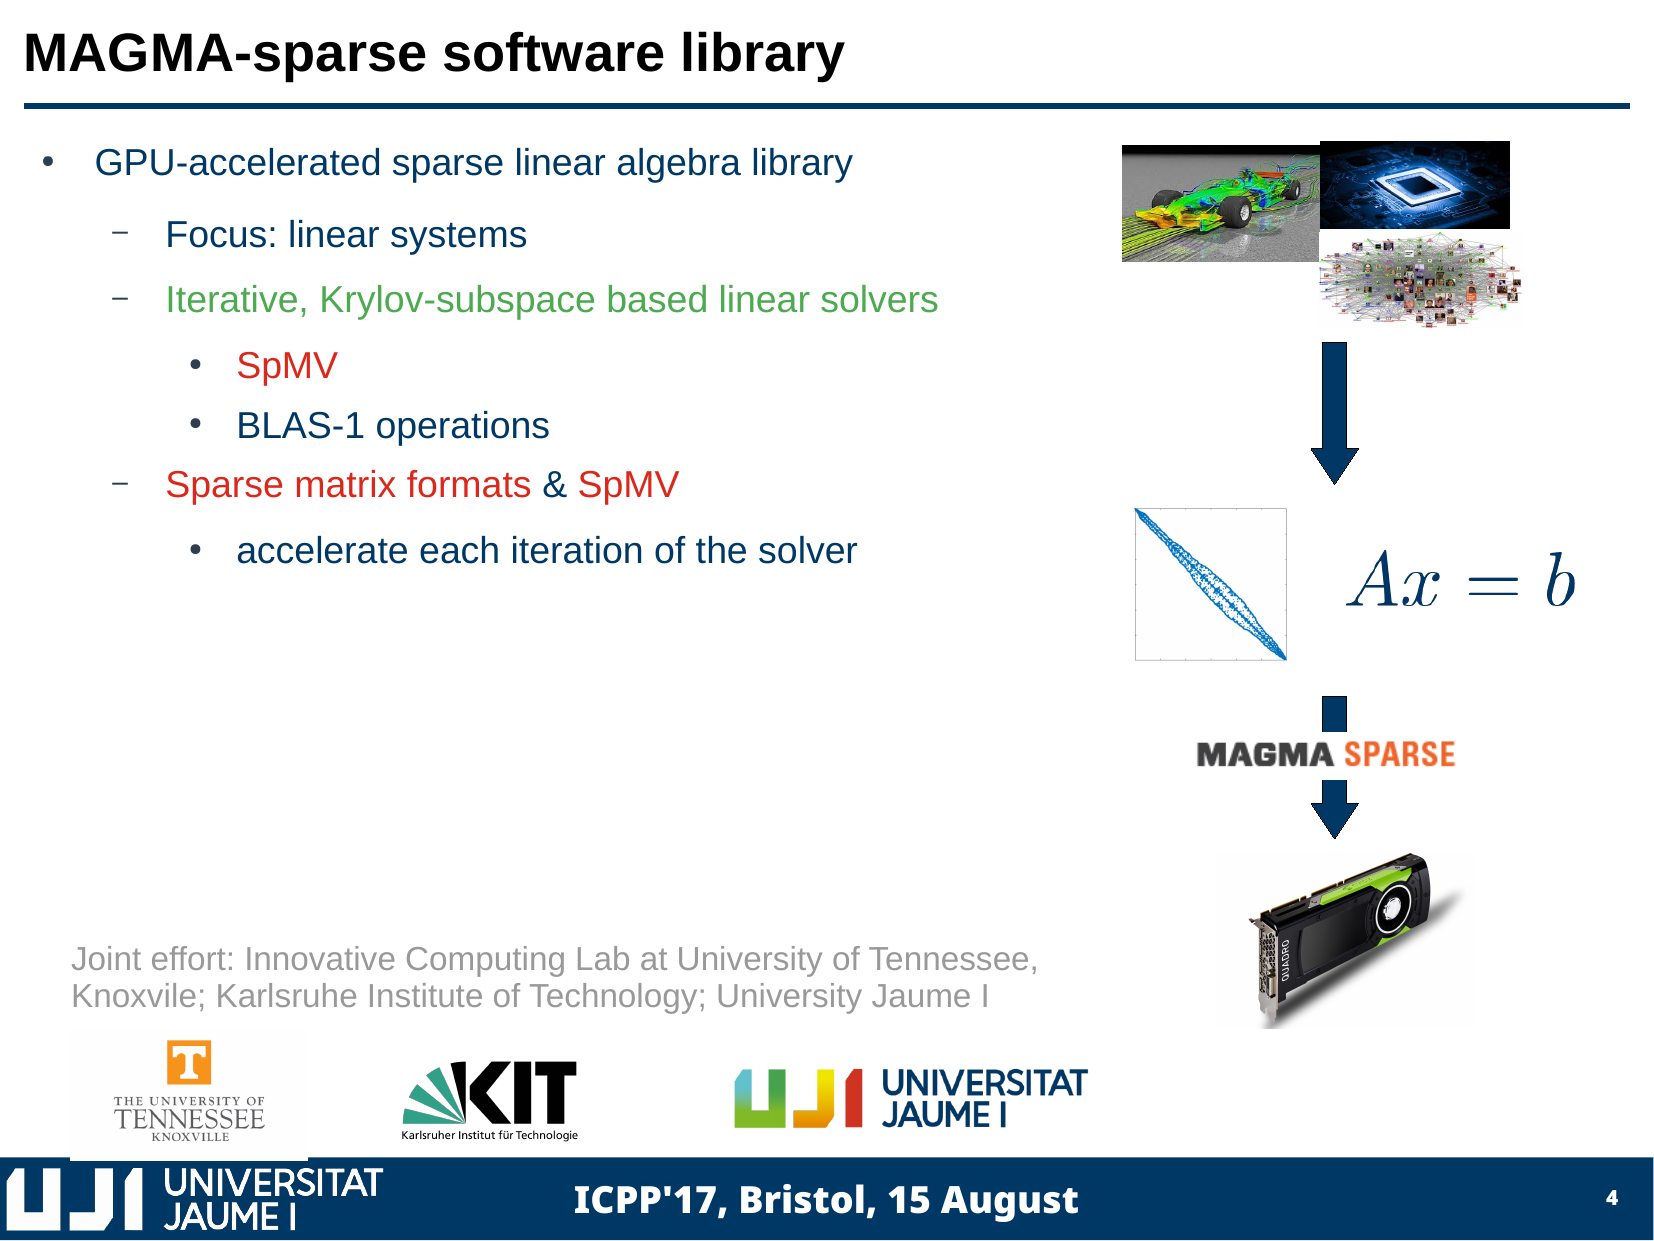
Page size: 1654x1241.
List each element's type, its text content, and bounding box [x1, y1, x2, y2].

picture [1134, 507, 1288, 662]
text_box Joint effort: Innovative Computing Lab at University of Tennessee, Knoxvile; Karlsruhe Institute of Technology; University Jaume I [20, 933, 1099, 1028]
picture [1189, 732, 1465, 780]
picture [1346, 550, 1575, 606]
picture [1122, 141, 1524, 328]
list GPU-accelerated sparse linear algebra library Focus: linear systems Iterative, Krylov-subspace based linear solvers SpMV BLAS-1 operations Sparse matrix formats & SpMV accelerate each iteration of the solver [23, 141, 1040, 721]
text_box [1311, 342, 1359, 485]
title MAGMA-sparse software library [23, 0, 1630, 107]
picture [1216, 851, 1475, 1029]
picture [0, 1027, 390, 1241]
picture [732, 1062, 1094, 1132]
text_box [1311, 780, 1359, 839]
text_box [1322, 696, 1347, 732]
picture [401, 1057, 579, 1146]
